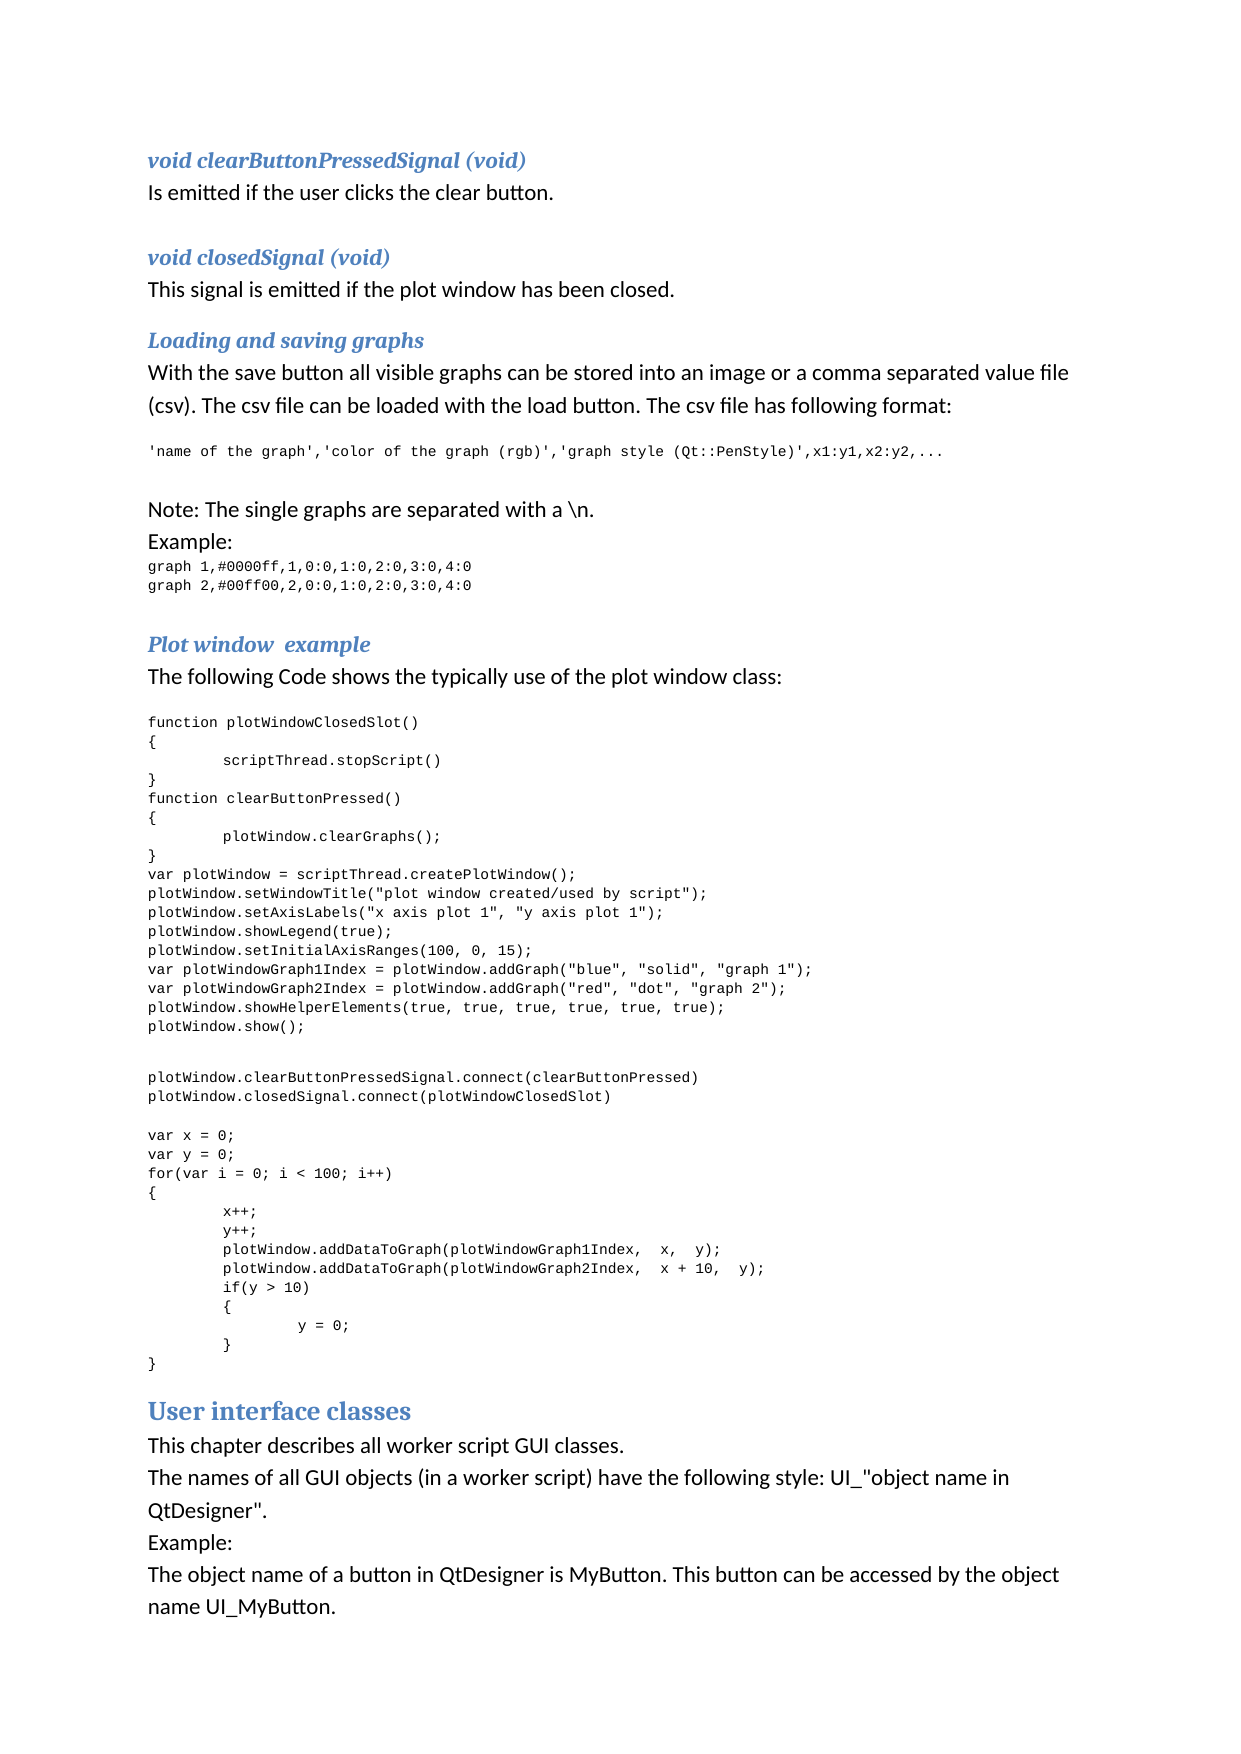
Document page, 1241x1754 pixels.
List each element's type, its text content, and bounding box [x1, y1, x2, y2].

text With the save button all visible graphs can be stored into an image or a comma separated value file (csv). The csv file can be loaded with the load button. The csv file has following format: [148, 358, 1093, 419]
text { [148, 810, 1093, 827]
text graph 2,#00ff00,2,0:0,1:0,2:0,3:0,4:0 [148, 578, 1093, 595]
text Example: [148, 527, 1093, 555]
text plotWindow.setInitialAxisRanges(100, 0, 15); [148, 943, 1093, 959]
text plotWindow.showLegend(true); [148, 924, 1093, 941]
text function plotWindowClosedSlot() [148, 716, 1093, 732]
text y++; [148, 1223, 1093, 1240]
text x++; [148, 1204, 1093, 1221]
text plotWindow.addDataToGraph(plotWindowGraph2Index, x + 10, y); [148, 1261, 1093, 1278]
text } [148, 848, 1093, 865]
subtitle void clearButtonPressedSignal (void) [148, 148, 1093, 174]
text scriptThread.stopScript() [148, 753, 1093, 770]
text Is emitted if the user clicks the clear button. [148, 178, 1093, 206]
text } [148, 1356, 1093, 1372]
text function clearButtonPressed() [148, 791, 1093, 808]
subtitle User interface classes [148, 1396, 1093, 1427]
text This signal is emitted if the plot window has been closed. [148, 275, 1093, 303]
text plotWindow.show(); [148, 1019, 1093, 1035]
text { [148, 1185, 1093, 1202]
text Note: The single graphs are separated with a \n. [148, 495, 1093, 523]
text for(var i = 0; i < 100; i++) [148, 1166, 1093, 1183]
text var y = 0; [148, 1147, 1093, 1164]
text plotWindow.addDataToGraph(plotWindowGraph1Index, x, y); [148, 1242, 1093, 1259]
text { [148, 734, 1093, 751]
text The following Code shows the typically use of the plot window class: [148, 662, 1093, 691]
text Example: [148, 1528, 1093, 1556]
text graph 1,#0000ff,1,0:0,1:0,2:0,3:0,4:0 [148, 559, 1093, 576]
subtitle Plot window example [148, 632, 1093, 659]
text This chapter describes all worker script GUI classes. [148, 1431, 1093, 1459]
text The object name of a button in QtDesigner is MyButton. This button can be accessed by the object name UI_MyButton. [148, 1560, 1093, 1620]
text if(y > 10) [148, 1280, 1093, 1297]
text var plotWindowGraph2Index = plotWindow.addGraph("red", "dot", "graph 2"); [148, 981, 1093, 997]
text var plotWindow = scriptThread.createPlotWindow(); [148, 867, 1093, 884]
text plotWindow.clearButtonPressedSignal.connect(clearButtonPressed) [148, 1070, 1093, 1087]
text var plotWindowGraph1Index = plotWindow.addGraph("blue", "solid", "graph 1"); [148, 962, 1093, 978]
text plotWindow.setAxisLabels("x axis plot 1", "y axis plot 1"); [148, 905, 1093, 922]
text plotWindow.closedSignal.connect(plotWindowClosedSlot) [148, 1089, 1093, 1106]
subtitle Loading and saving graphs [148, 328, 1093, 355]
text } [148, 1337, 1093, 1353]
text 'name of the graph','color of the graph (rgb)','graph style (Qt::PenStyle)',x1:y1,x2:y2,... [148, 444, 1093, 460]
text y = 0; [148, 1318, 1093, 1334]
text plotWindow.showHelperElements(true, true, true, true, true, true); [148, 1000, 1093, 1016]
text } [148, 772, 1093, 789]
text plotWindow.setWindowTitle("plot window created/used by script"); [148, 886, 1093, 903]
text var x = 0; [148, 1128, 1093, 1145]
text { [148, 1299, 1093, 1316]
text plotWindow.clearGraphs(); [148, 829, 1093, 846]
text The names of all GUI objects (in a worker script) have the following style: UI_"object name in QtDesigner". [148, 1463, 1093, 1524]
subtitle void closedSignal (void) [148, 245, 1093, 271]
